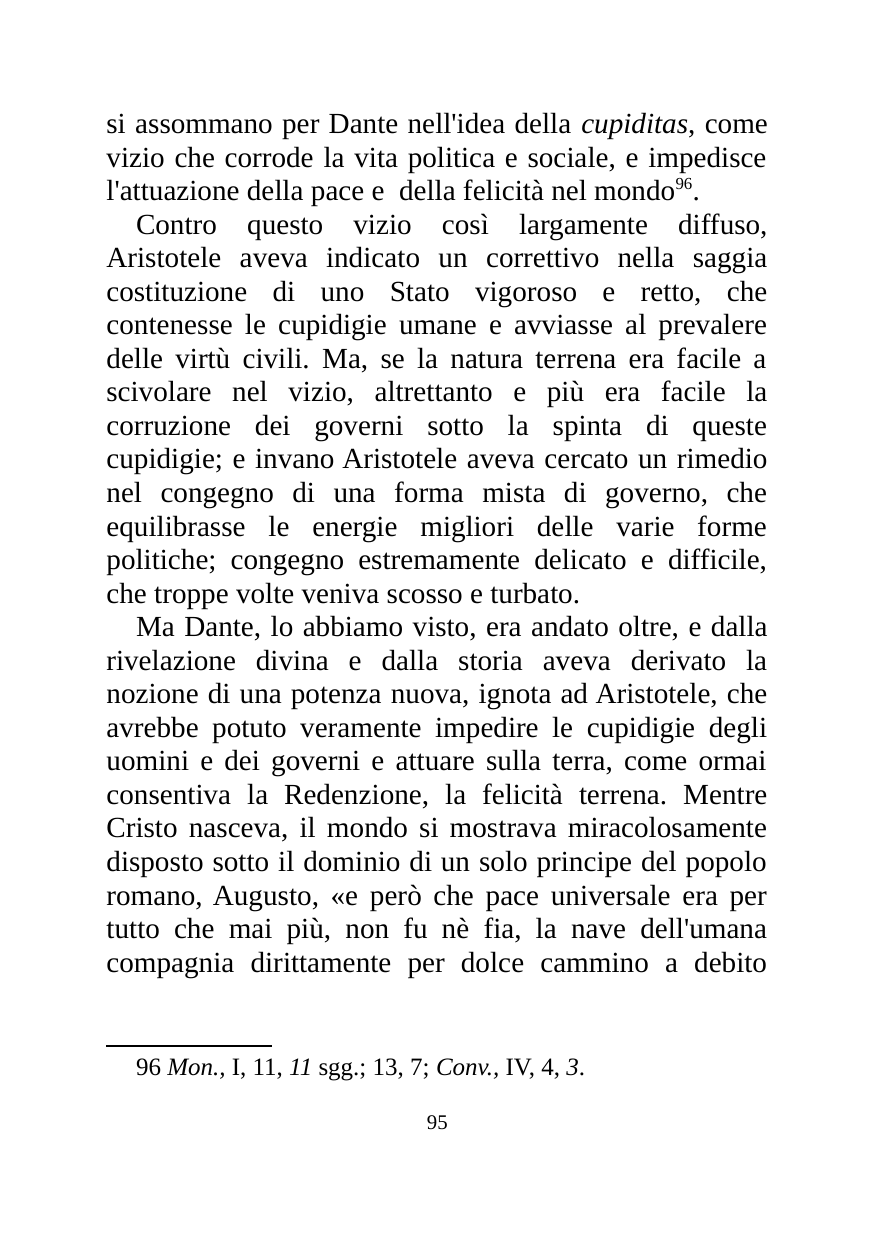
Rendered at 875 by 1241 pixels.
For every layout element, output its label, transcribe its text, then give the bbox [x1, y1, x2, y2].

text si assommano per Dante nell'idea della cupiditas, come vizio che corrode la vita politica e sociale, e impedisce l'attuazione della pace e della felicità nel mondo. [106, 106, 768, 207]
text Ma Dante, lo abbiamo visto, era andato oltre, e dalla rivelazione divina e dalla storia aveva derivato la nozione di una potenza nuova, ignota ad Aristotele, che avrebbe potuto veramente impedire le cupidigie degli uomini e dei governi e attuare sulla terra, come ormai consentiva la Redenzione, la felicità terrena. Mentre Cristo nasceva, il mondo si mostrava miracolosamente disposto sotto il dominio di un solo principe del popolo romano, Augusto, «e però che pace universale era per tutto che mai più, non fu nè fia, la nave dell'umana compagnia dirittamente per dolce cammino a debito [106, 609, 768, 978]
text Mon., I, 11, 11 sgg.; 13, 7; Conv., IV, 4, 3. [106, 1052, 768, 1080]
text Contro questo vizio così largamente diffuso, Aristotele aveva indicato un correttivo nella saggia costituzione di uno Stato vigoroso e retto, che contenesse le cupidigie umane e avviasse al prevalere delle virtù civili. Ma, se la natura terrena era facile a scivolare nel vizio, altrettanto e più era facile la corruzione dei governi sotto la spinta di queste cupidigie; e invano Aristotele aveva cercato un rimedio nel congegno di una forma mista di governo, che equilibrasse le energie migliori delle varie forme politiche; congegno estremamente delicato e difficile, che troppe volte veniva scosso e turbato. [106, 207, 768, 609]
